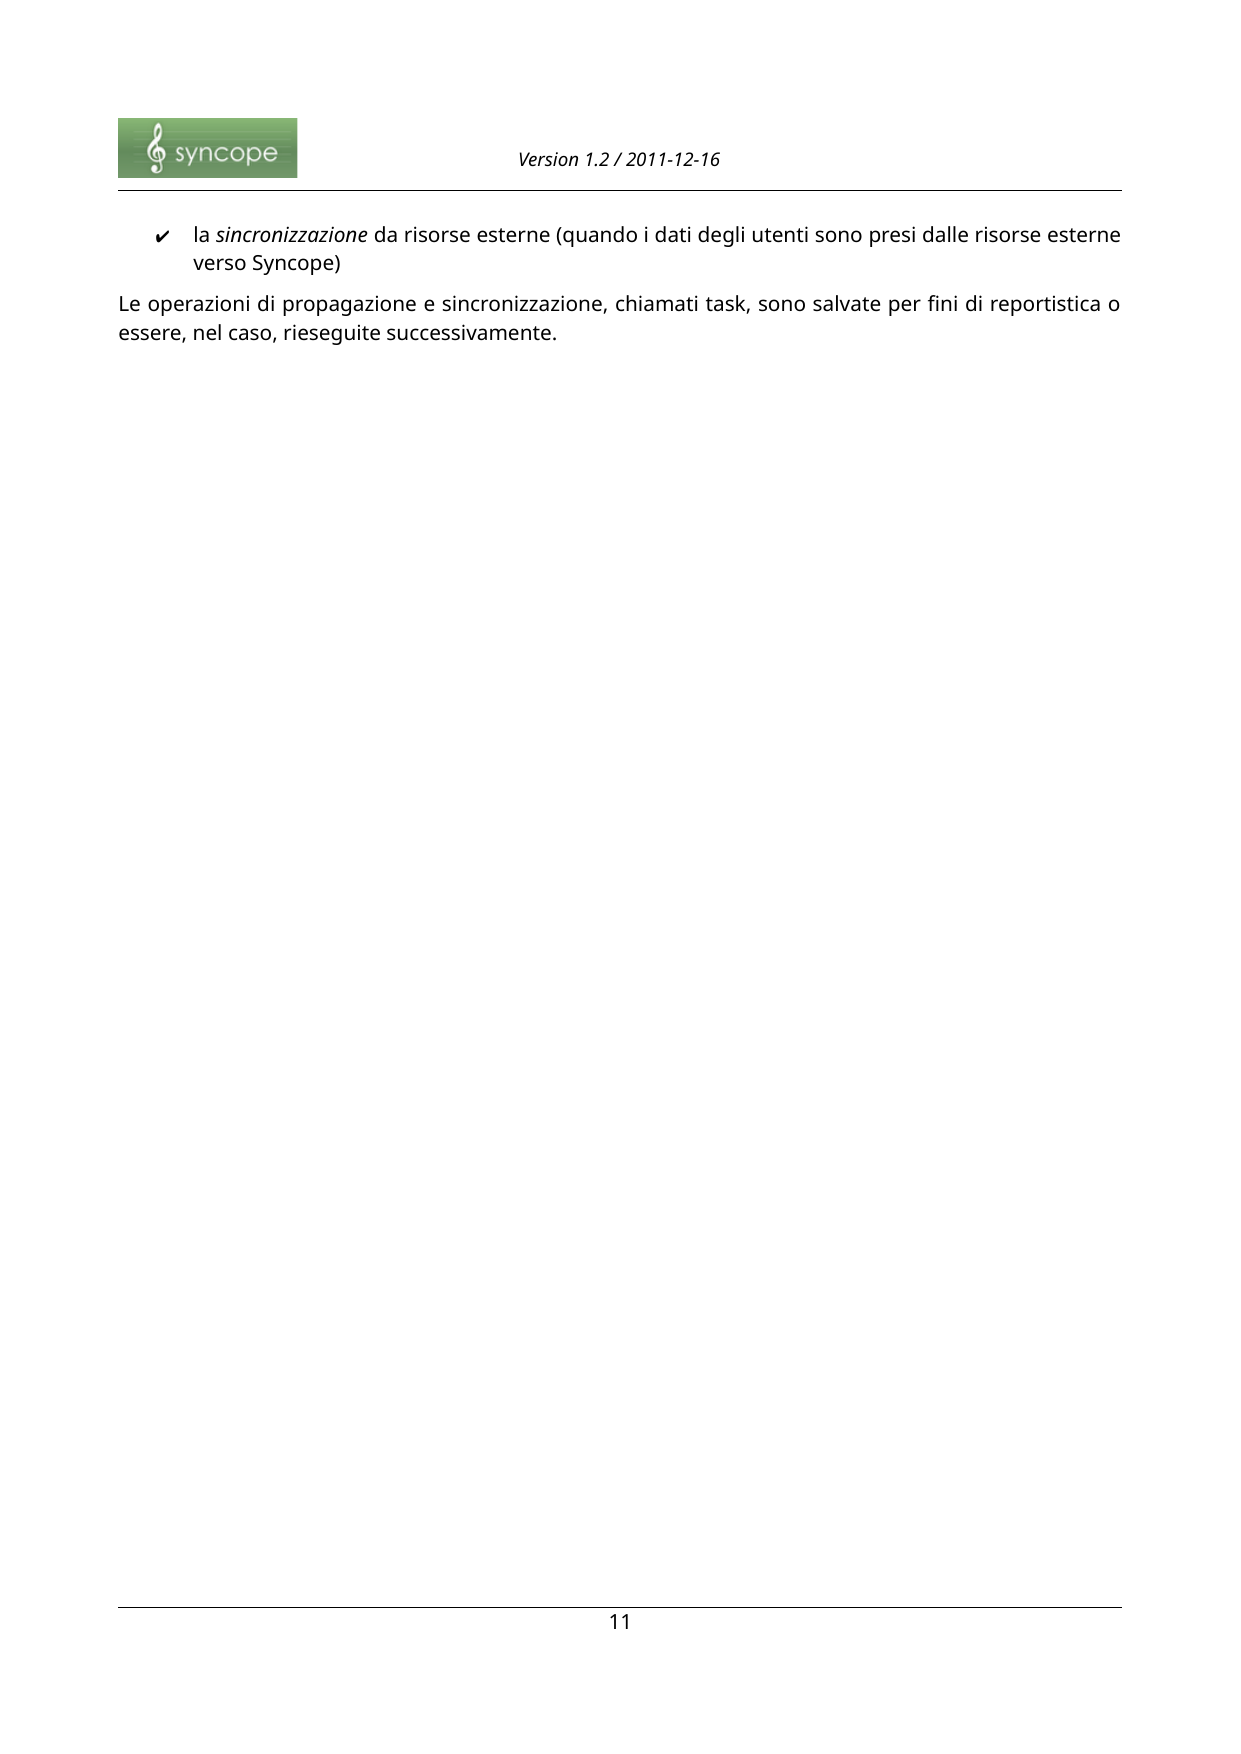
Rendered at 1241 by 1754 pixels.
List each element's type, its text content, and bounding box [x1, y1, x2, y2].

list la sincronizzazione da risorse esterne (quando i dati degli utenti sono presi dalle risorse esterne verso Syncope) [156, 220, 1122, 277]
text Le operazioni di propagazione e sincronizzazione, chiamati task, sono salvate per fini di reportistica o essere, nel caso, rieseguite successivamente. [118, 289, 1122, 346]
picture [118, 118, 298, 178]
